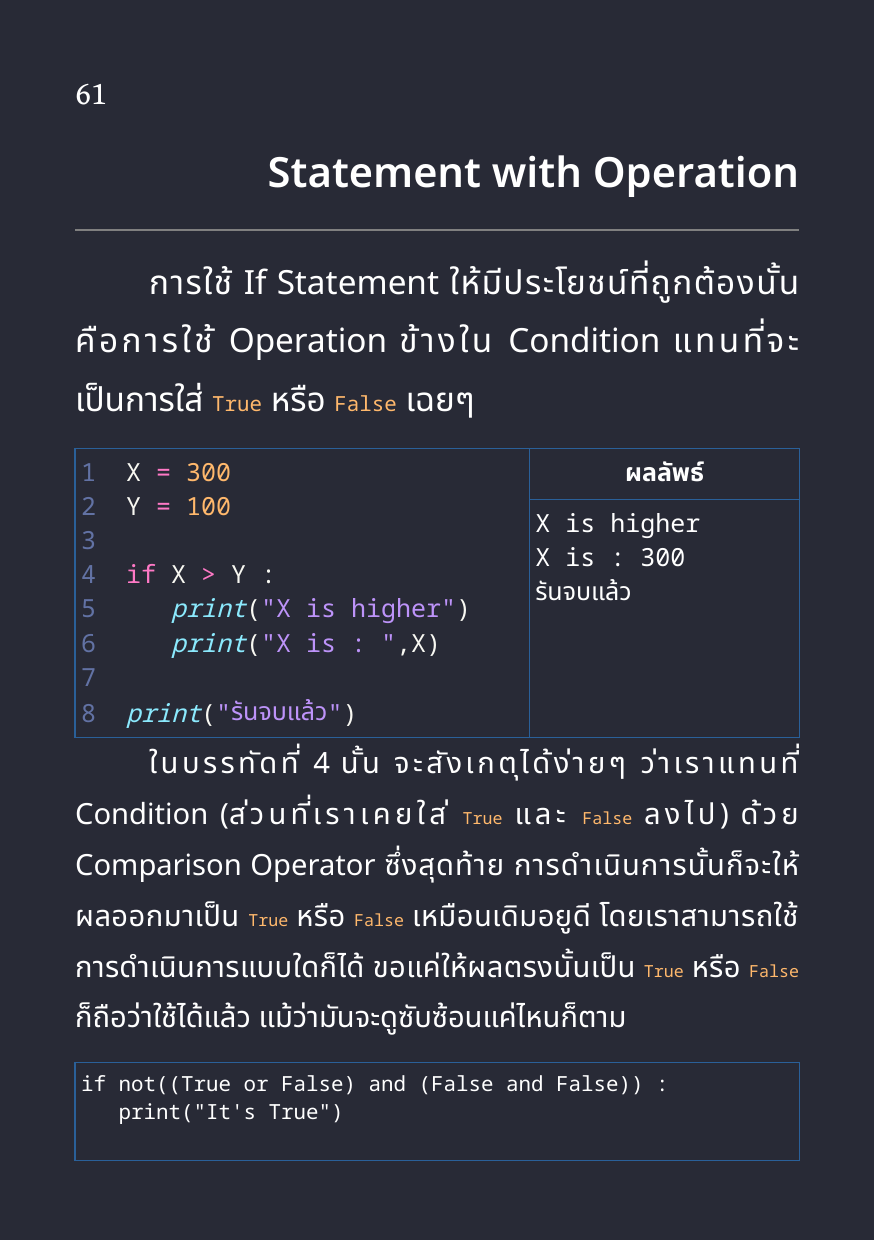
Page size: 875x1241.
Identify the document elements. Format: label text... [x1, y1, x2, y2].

table_header 1 X = 300 2 Y = 100 3 4 if X > Y : 5 print("X is higher") 6 print("X is : ",X) 7 8 print("รันจบแล้ว") [76, 449, 529, 737]
text การใช้ If Statement ให้มีประโยชน์ที่ถูกต้องนั้นคือการใช้ Operation ข้างใน Condition แทนที่จะเป็นการใส่ True หรือ False เฉยๆ [75, 259, 799, 426]
subtitle Statement with Operation [134, 143, 799, 200]
text ในบรรทัดที่ 4 นั้น จะสังเกตุได้ง่ายๆ ว่าเราแทนที่ Condition (ส่วนที่เราเคยใส่ True และ False ลงไป) ด้วย Comparison Operator ซึ่งสุดท้าย การดำเนินการนั้นก็จะให้ผลออกมาเป็น True หรือ False เหมือนเดิมอยูดี โดยเราสามารถใช้การดำเนินการแบบใดก็ได้ ขอแค่ให้ผลตรงนั้นเป็น True หรือ False ก็ถือว่าใช้ได้แล้ว แม้ว่ามันจะดูซับซ้อนแค่ไหนก็ตาม [75, 738, 799, 1041]
table_cell X is higher X is : 300 รันจบแล้ว [530, 500, 799, 737]
table_header if not((True or False) and (False and False)) : print("It's True") [76, 1063, 799, 1160]
table_header ผลลัพธ์ [530, 449, 799, 498]
